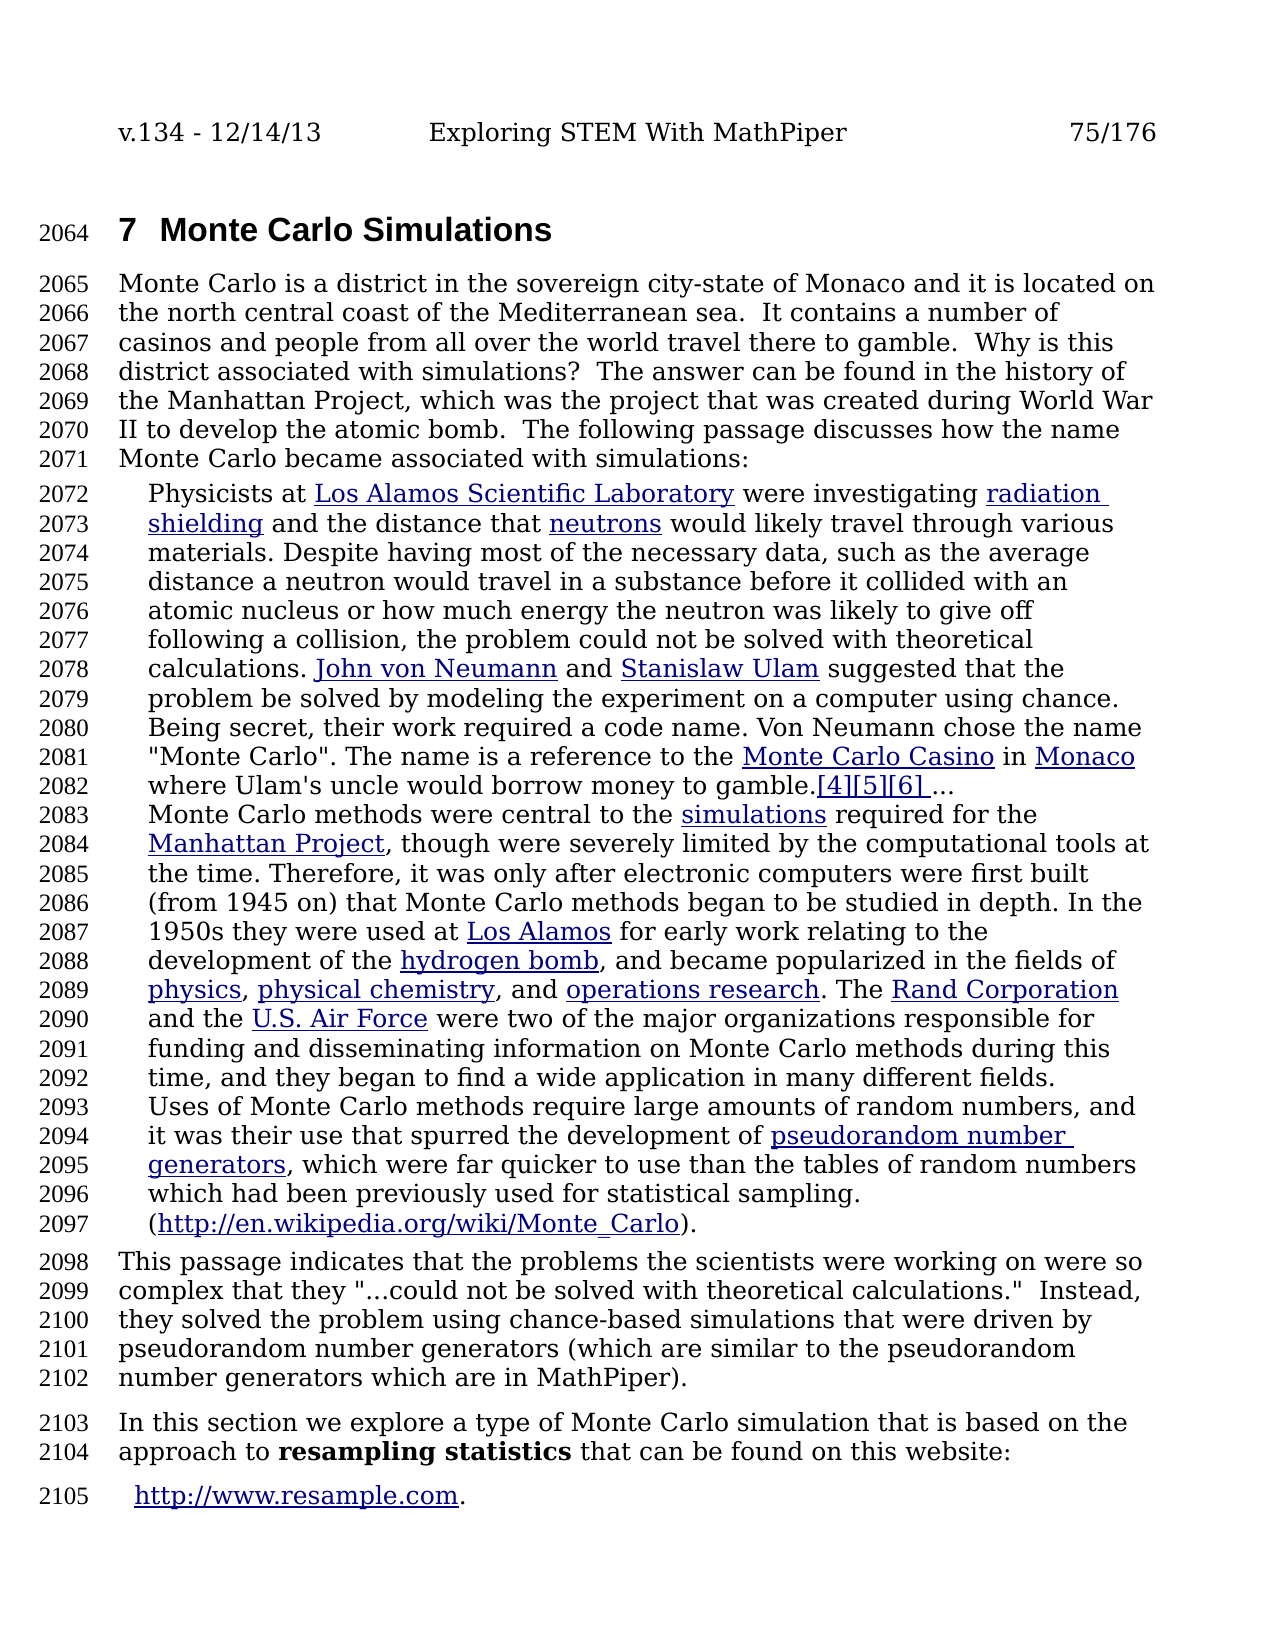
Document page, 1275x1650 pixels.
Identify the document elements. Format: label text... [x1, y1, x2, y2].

text Monte Carlo methods were central to the simulations required for the Manhattan Project, though were severely limited by the computational tools at the time. Therefore, it was only after electronic computers were first built (from 1945 on) that Monte Carlo methods began to be studied in depth. In the 1950s they were used at Los Alamos for early work relating to the development of the hydrogen bomb, and became popularized in the fields of physics, physical chemistry, and operations research. The Rand Corporation and the U.S. Air Force were two of the major organizations responsible for funding and disseminating information on Monte Carlo methods during this time, and they began to find a wide application in many different fields. [148, 800, 1157, 1092]
text Physicists at Los Alamos Scientific Laboratory were investigating radiation shielding and the distance that neutrons would likely travel through various materials. Despite having most of the necessary data, such as the average distance a neutron would travel in a substance before it collided with an atomic nucleus or how much energy the neutron was likely to give off following a collision, the problem could not be solved with theoretical calculations. John von Neumann and Stanislaw Ulam suggested that the problem be solved by modeling the experiment on a computer using chance. Being secret, their work required a code name. Von Neumann chose the name "Monte Carlo". The name is a reference to the Monte Carlo Casino in Monaco where Ulam's uncle would borrow money to gamble.[4][5][6] ... [148, 479, 1157, 800]
text Uses of Monte Carlo methods require large amounts of random numbers, and it was their use that spurred the development of pseudorandom number generators, which were far quicker to use than the tables of random numbers which had been previously used for statistical sampling. (http://en.wikipedia.org/wiki/Monte_Carlo). [148, 1092, 1157, 1238]
text Monte Carlo is a district in the sovereign city-state of Monaco and it is located on the north central coast of the Mediterranean sea. It contains a number of casinos and people from all over the world travel there to gamble. Why is this district associated with simulations? The answer can be found in the history of the Manhattan Project, which was the project that was created during World War II to develop the atomic bomb. The following passage discusses how the name Monte Carlo became associated with simulations: [118, 269, 1157, 473]
text http://www.resample.com. [118, 1481, 1157, 1510]
text In this section we explore a type of Monte Carlo simulation that is based on the approach to resampling statistics that can be found on this website: [118, 1408, 1157, 1466]
subtitle Monte Carlo Simulations [118, 210, 1157, 248]
text This passage indicates that the problems the scientists were working on were so complex that they "...could not be solved with theoretical calculations." Instead, they solved the problem using chance-based simulations that were driven by pseudorandom number generators (which are similar to the pseudorandom number generators which are in MathPiper). [118, 1247, 1157, 1393]
